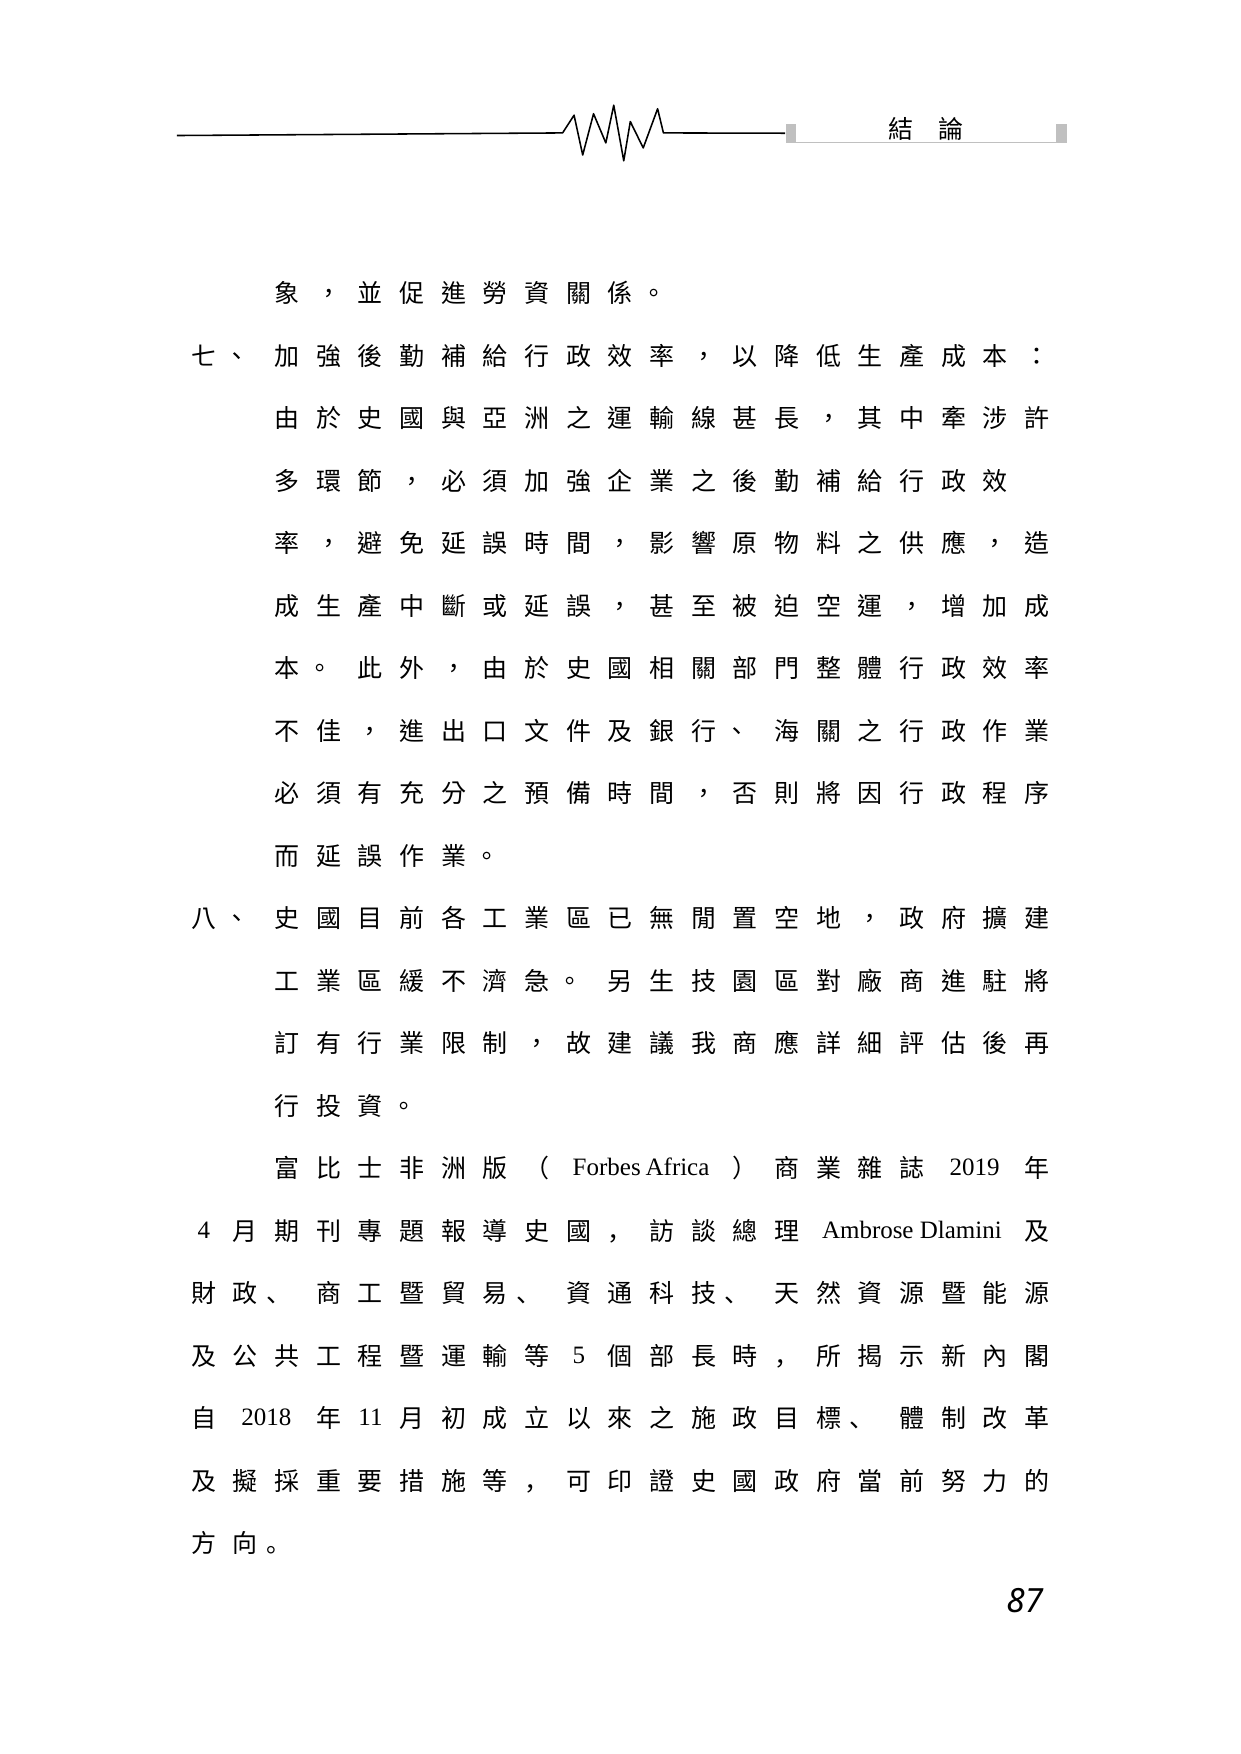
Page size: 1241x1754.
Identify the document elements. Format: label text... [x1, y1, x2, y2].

text 象，並促進勞資關係。 [183, 250, 1058, 313]
text 七、加強後勤補給行政效率，以降低生產成本：由於史國與亞洲之運輸線甚長，其中牽涉許多環節，必須加強企業之後勤補給行政效率，避免延誤時間，影響原物料之供應，造成生產中斷或延誤，甚至被迫空運，增加成本。此外，由於史國相關部門整體行政效率不佳，進出口文件及銀行、海關之行政作業必須有充分之預備時間，否則將因行政程序而延誤作業。 [183, 313, 1058, 875]
text 八、史國目前各工業區已無閒置空地，政府擴建工業區緩不濟急。另生技園區對廠商進駐將訂有行業限制，故建議我商應詳細評估後再行投資。 [183, 875, 1058, 1125]
text 富比士非洲版（Forbes Africa）商業雜誌2019年4月期刊專題報導史國，訪談總理Ambrose Dlamini及財政、商工暨貿易、資通科技、天然資源暨能源及公共工程暨運輸等5個部長時，所揭示新內閣自2018年11月初成立以來之施政目標、體制改革及擬採重要措施等，可印證史國政府當前努力的方向。 [183, 1125, 1058, 1563]
